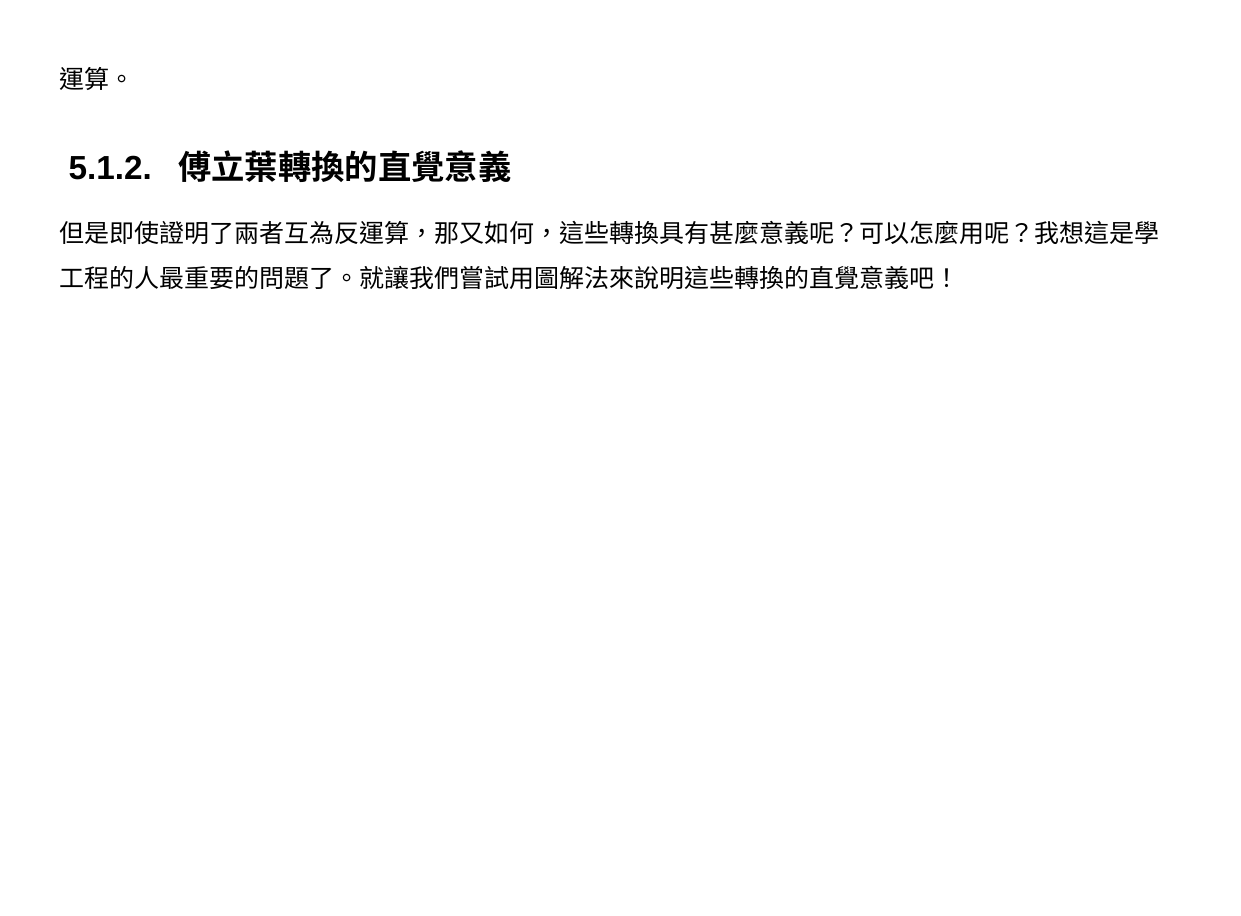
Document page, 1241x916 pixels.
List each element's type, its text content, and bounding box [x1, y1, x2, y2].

subtitle 傅立葉轉換的直覺意義 [59, 141, 1181, 189]
text 但是即使證明了兩者互為反運算，那又如何，這些轉換具有甚麼意義呢？可以怎麼用呢？我想這是學工程的人最重要的問題了。就讓我們嘗試用圖解法來說明這些轉換的直覺意義吧！ [59, 214, 1181, 295]
text 運算。 [59, 59, 1181, 95]
